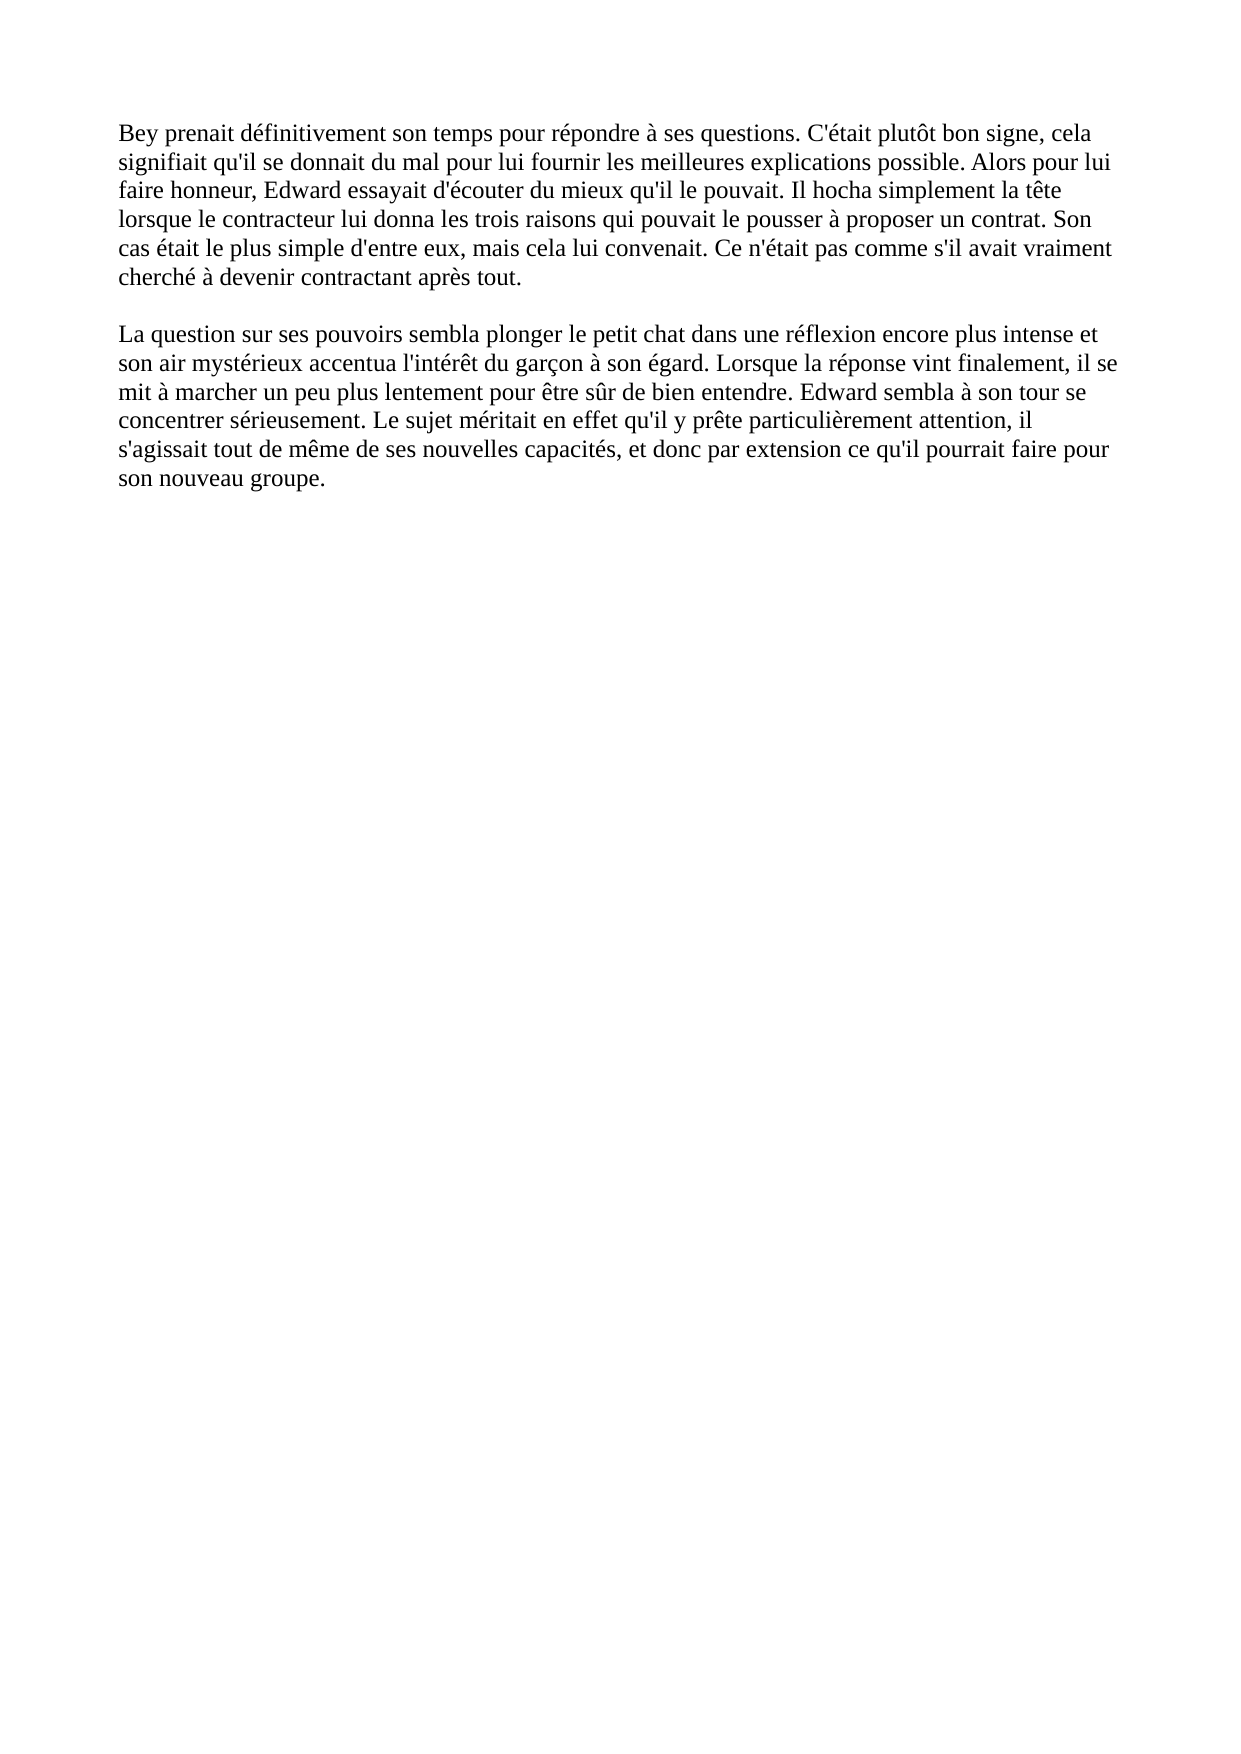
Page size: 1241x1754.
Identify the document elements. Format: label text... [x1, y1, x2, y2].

text Bey prenait définitivement son temps pour répondre à ses questions. C'était plutôt bon signe, cela signifiait qu'il se donnait du mal pour lui fournir les meilleures explications possible. Alors pour lui faire honneur, Edward essayait d'écouter du mieux qu'il le pouvait. Il hocha simplement la tête lorsque le contracteur lui donna les trois raisons qui pouvait le pousser à proposer un contrat. Son cas était le plus simple d'entre eux, mais cela lui convenait. Ce n'était pas comme s'il avait vraiment cherché à devenir contractant après tout. [118, 118, 1122, 291]
text La question sur ses pouvoirs sembla plonger le petit chat dans une réflexion encore plus intense et son air mystérieux accentua l'intérêt du garçon à son égard. Lorsque la réponse vint finalement, il se mit à marcher un peu plus lentement pour être sûr de bien entendre. Edward sembla à son tour se concentrer sérieusement. Le sujet méritait en effet qu'il y prête particulièrement attention, il s'agissait tout de même de ses nouvelles capacités, et donc par extension ce qu'il pourrait faire pour son nouveau groupe. [118, 319, 1122, 492]
